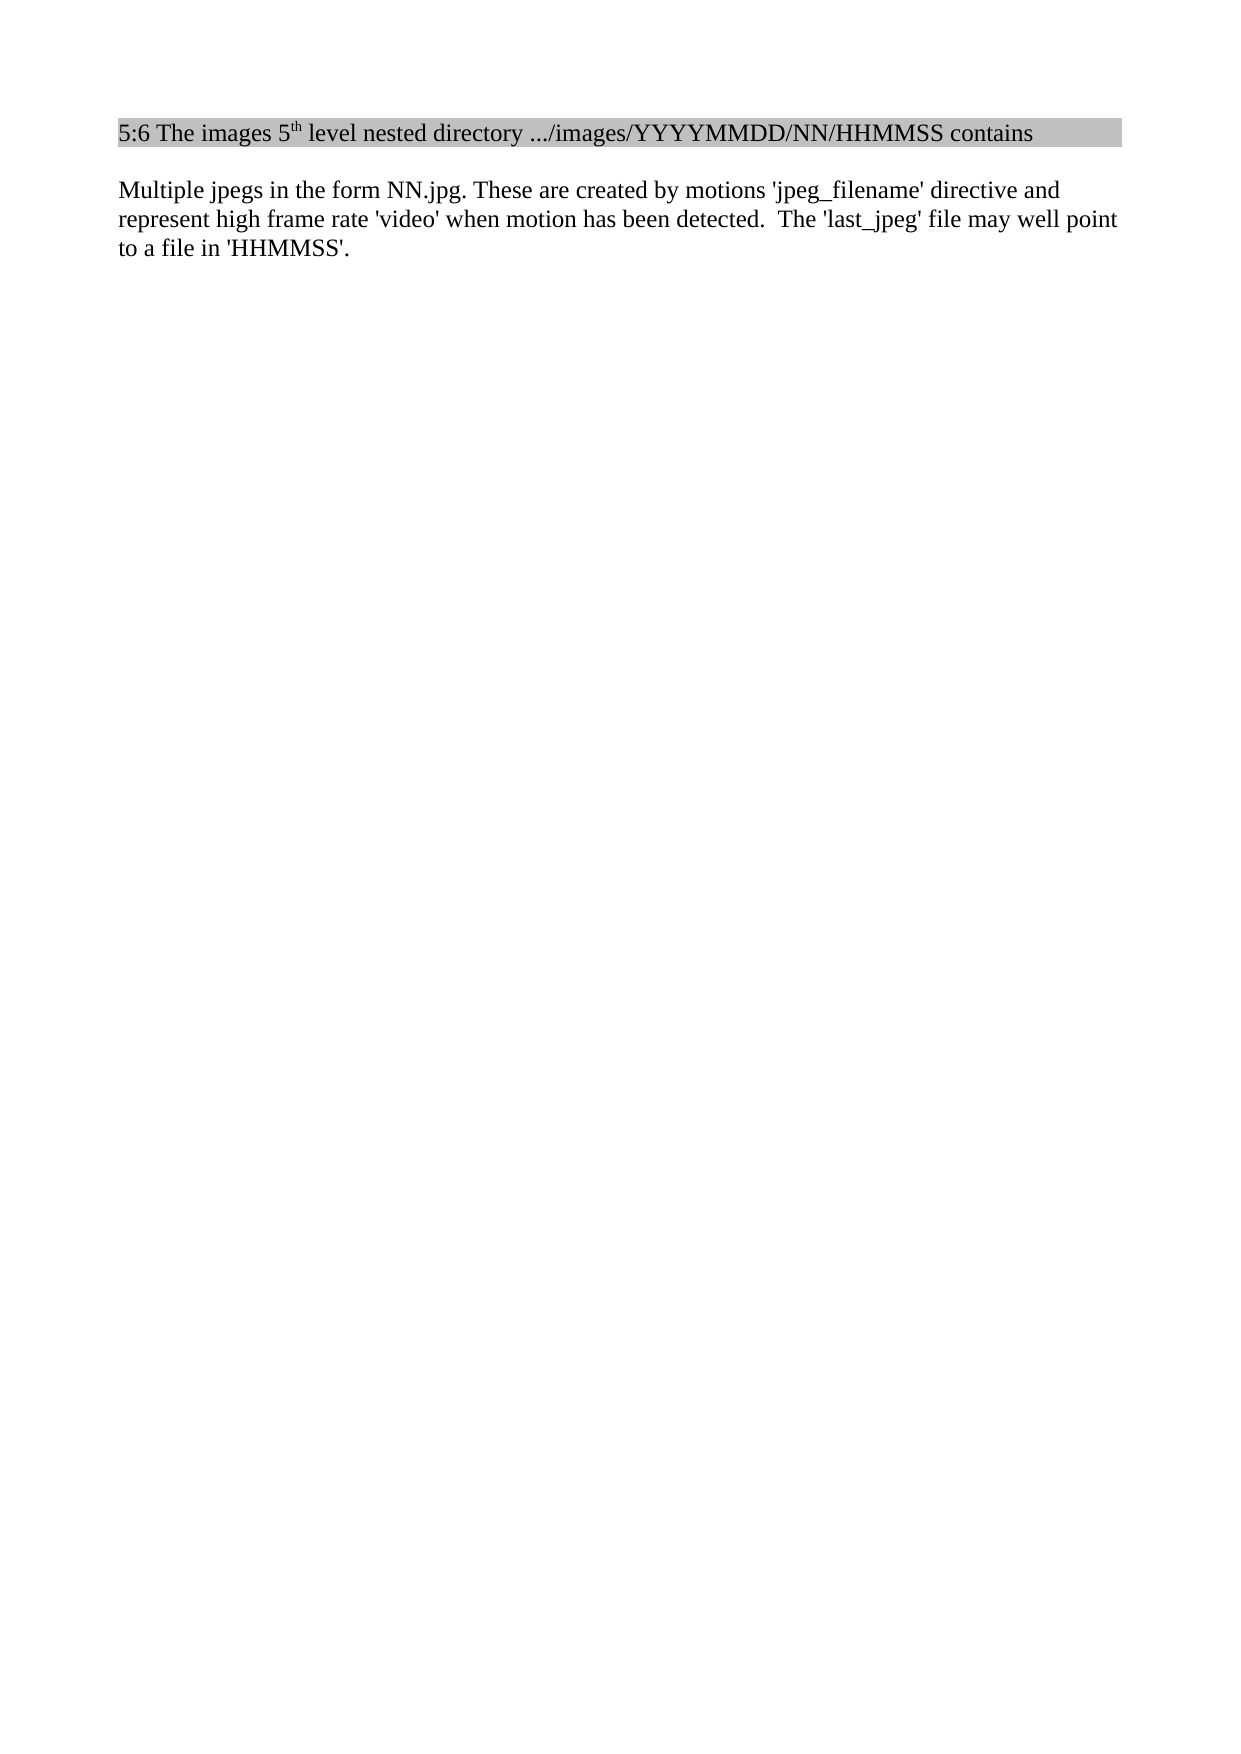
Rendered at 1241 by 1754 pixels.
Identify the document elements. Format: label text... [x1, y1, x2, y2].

text Multiple jpegs in the form NN.jpg. These are created by motions 'jpeg_filename' directive and represent high frame rate 'video' when motion has been detected. The 'last_jpeg' file may well point to a file in 'HHMMSS'. [118, 176, 1122, 262]
text 5:6 The images 5th level nested directory .../images/YYYYMMDD/NN/HHMMSS contains [118, 118, 1122, 147]
